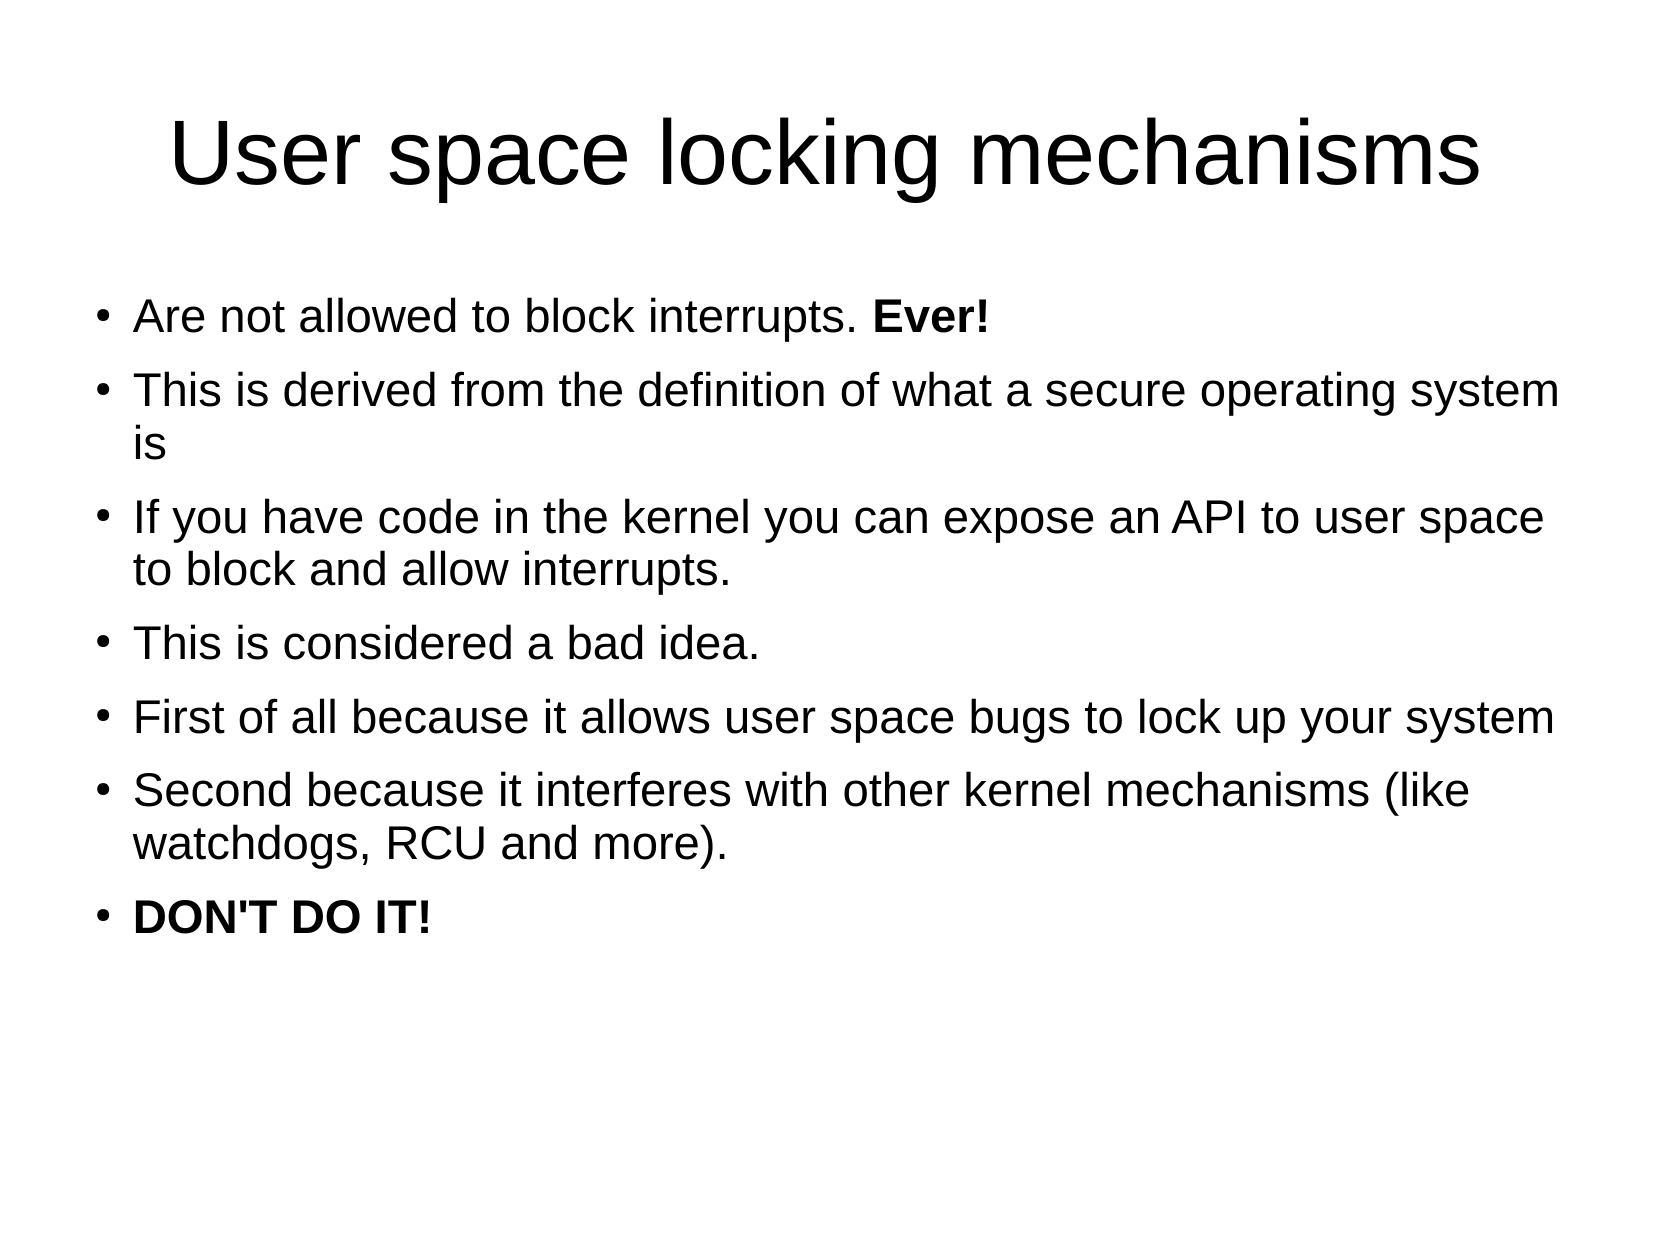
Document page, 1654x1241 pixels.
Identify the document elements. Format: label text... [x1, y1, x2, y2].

list Are not allowed to block interrupts. Ever! This is derived from the definition of what a secure operating system is If you have code in the kernel you can expose an API to user space to block and allow interrupts. This is considered a bad idea. First of all because it allows user space bugs to lock up your system Second because it interferes with other kernel mechanisms (like watchdogs, RCU and more). DON'T DO IT! [82, 290, 1571, 1010]
title User space locking mechanisms [82, 49, 1571, 257]
